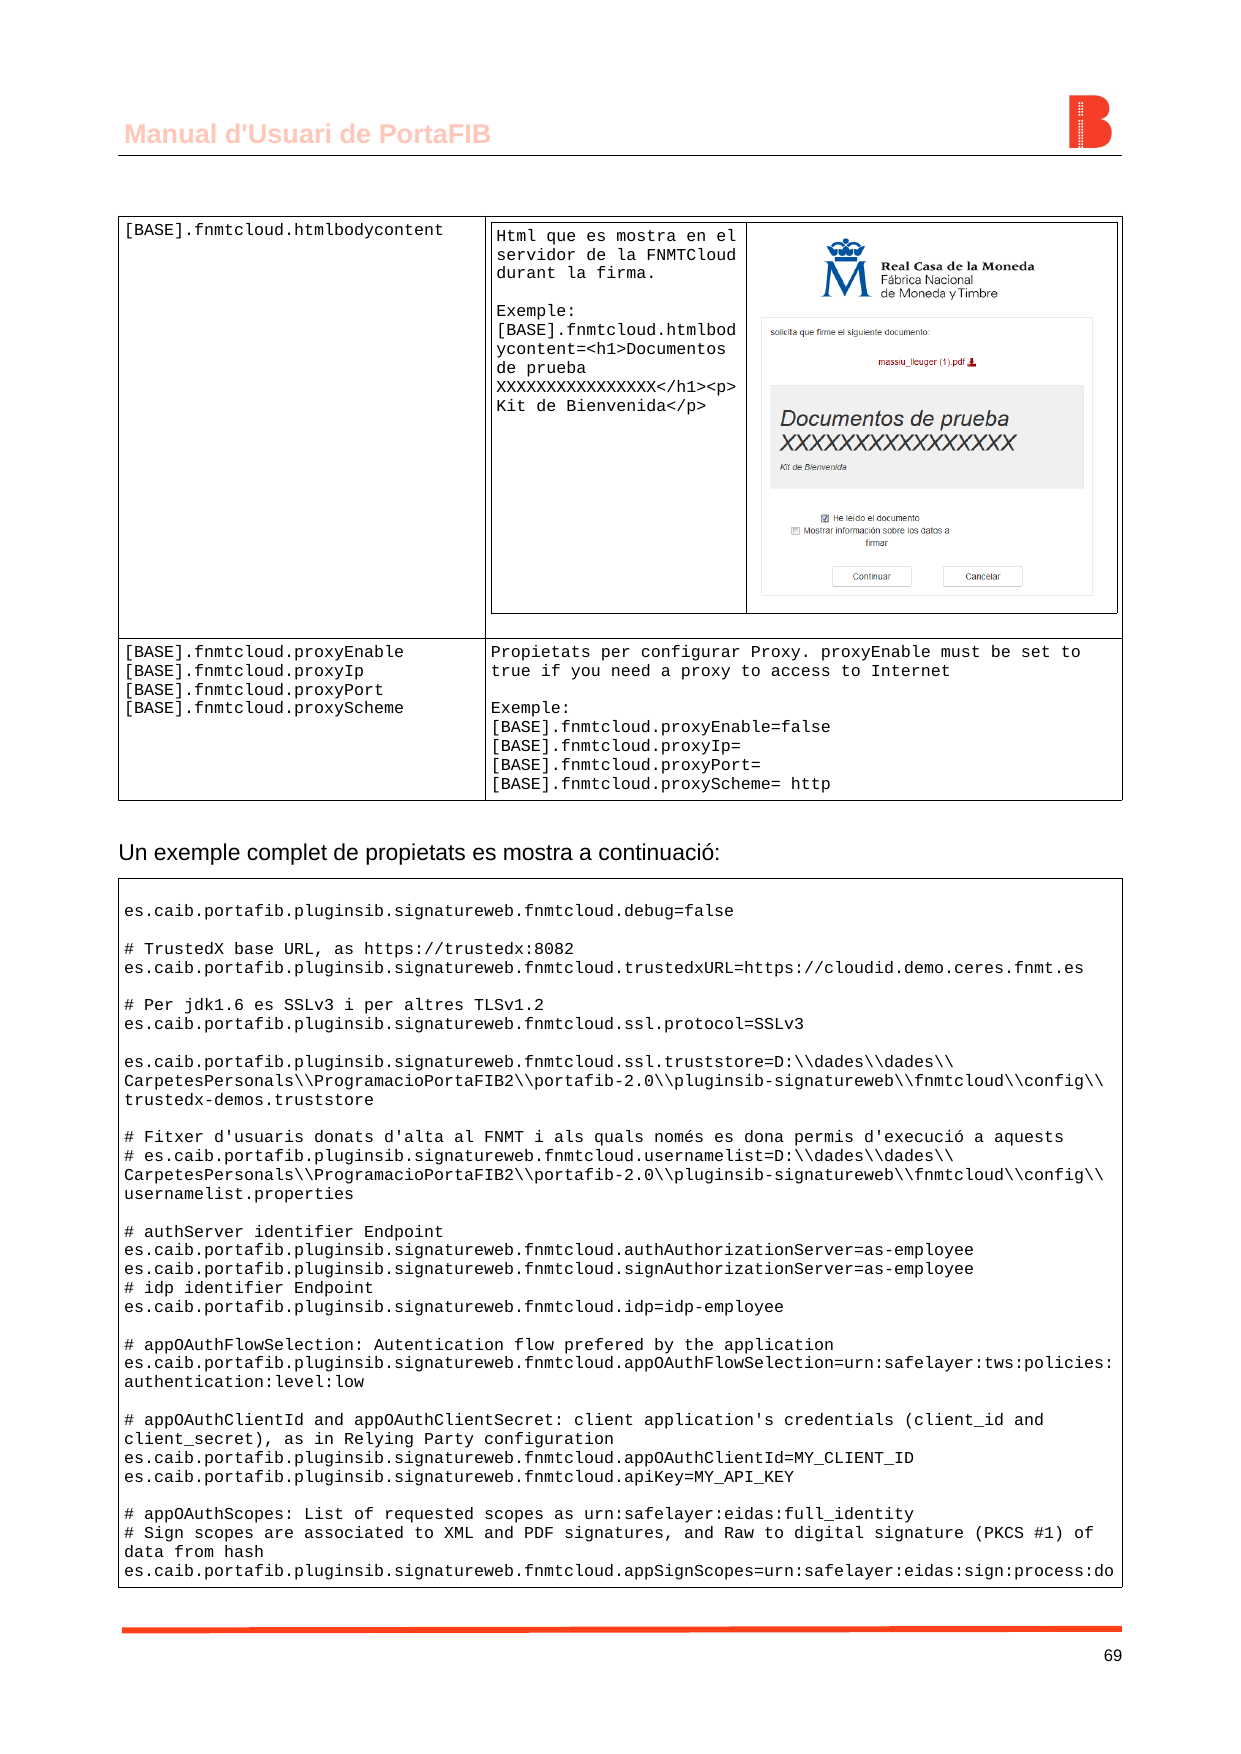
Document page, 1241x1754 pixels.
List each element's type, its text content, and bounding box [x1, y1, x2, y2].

table_header es.caib.portafib.pluginsib.signatureweb.fnmtcloud.debug=false # TrustedX base URL, as https://trustedx:8082 es.caib.portafib.pluginsib.signatureweb.fnmtcloud.trustedxURL=https://cloudid.demo.ceres.fnmt.es # Per jdk1.6 es SSLv3 i per altres TLSv1.2 es.caib.portafib.pluginsib.signatureweb.fnmtcloud.ssl.protocol=SSLv3 es.caib.portafib.pluginsib.signatureweb.fnmtcloud.ssl.truststore=D:\\dades\\dades\\CarpetesPersonals\\ProgramacioPortaFIB2\\portafib-2.0\\pluginsib-signatureweb\\fnmtcloud\\config\\trustedx-demos.truststore # Fitxer d'usuaris donats d'alta al FNMT i als quals només es dona permis d'execució a aquests # es.caib.portafib.pluginsib.signatureweb.fnmtcloud.usernamelist=D:\\dades\\dades\\CarpetesPersonals\\ProgramacioPortaFIB2\\portafib-2.0\\pluginsib-signatureweb\\fnmtcloud\\config\\usernamelist.properties # authServer identifier Endpoint es.caib.portafib.pluginsib.signatureweb.fnmtcloud.authAuthorizationServer=as-employee es.caib.portafib.pluginsib.signatureweb.fnmtcloud.signAuthorizationServer=as-employee # idp identifier Endpoint es.caib.portafib.pluginsib.signatureweb.fnmtcloud.idp=idp-employee # appOAuthFlowSelection: Autentication flow prefered by the application es.caib.portafib.pluginsib.signatureweb.fnmtcloud.appOAuthFlowSelection=urn:safelayer:tws:policies:authentication:level:low # appOAuthClientId and appOAuthClientSecret: client application's credentials (client_id and client_secret), as in Relying Party configuration es.caib.portafib.pluginsib.signatureweb.fnmtcloud.appOAuthClientId=MY_CLIENT_ID es.caib.portafib.pluginsib.signatureweb.fnmtcloud.apiKey=MY_API_KEY # appOAuthScopes: List of requested scopes as urn:safelayer:eidas:full_identity # Sign scopes are associated to XML and PDF signatures, and Raw to digital signature (PKCS #1) of data from hash es.caib.portafib.pluginsib.signatureweb.fnmtcloud.appSignScopes=urn:safelayer:eidas:sign:process:do [119, 879, 1122, 1587]
picture [1063, 94, 1117, 150]
table_cell [BASE].fnmtcloud.htmlbodycontent [119, 217, 485, 638]
text Un exemple complet de propietats es mostra a continuació: [118, 839, 1122, 865]
table_cell Propietats per configurar Proxy. proxyEnable must be set to true if you need a proxy to access to Internet Exemple: [BASE].fnmtcloud.proxyEnable=false [BASE].fnmtcloud.proxyIp= [BASE].fnmtcloud.proxyPort= [BASE].fnmtcloud.proxyScheme= http [486, 639, 1122, 800]
picture [752, 227, 1111, 608]
table_cell [BASE].fnmtcloud.proxyEnable [BASE].fnmtcloud.proxyIp [BASE].fnmtcloud.proxyPort [BASE].fnmtcloud.proxyScheme [119, 639, 485, 800]
table_header Html que es mostra en el servidor de la FNMTCloud durant la firma. Exemple: [BASE].fnmtcloud.htmlbodycontent=<h1>Documentos de prueba XXXXXXXXXXXXXXXX</h1><p>Kit de Bienvenida</p> [492, 223, 746, 613]
table_header [747, 223, 1117, 613]
table_cell [486, 217, 1122, 638]
